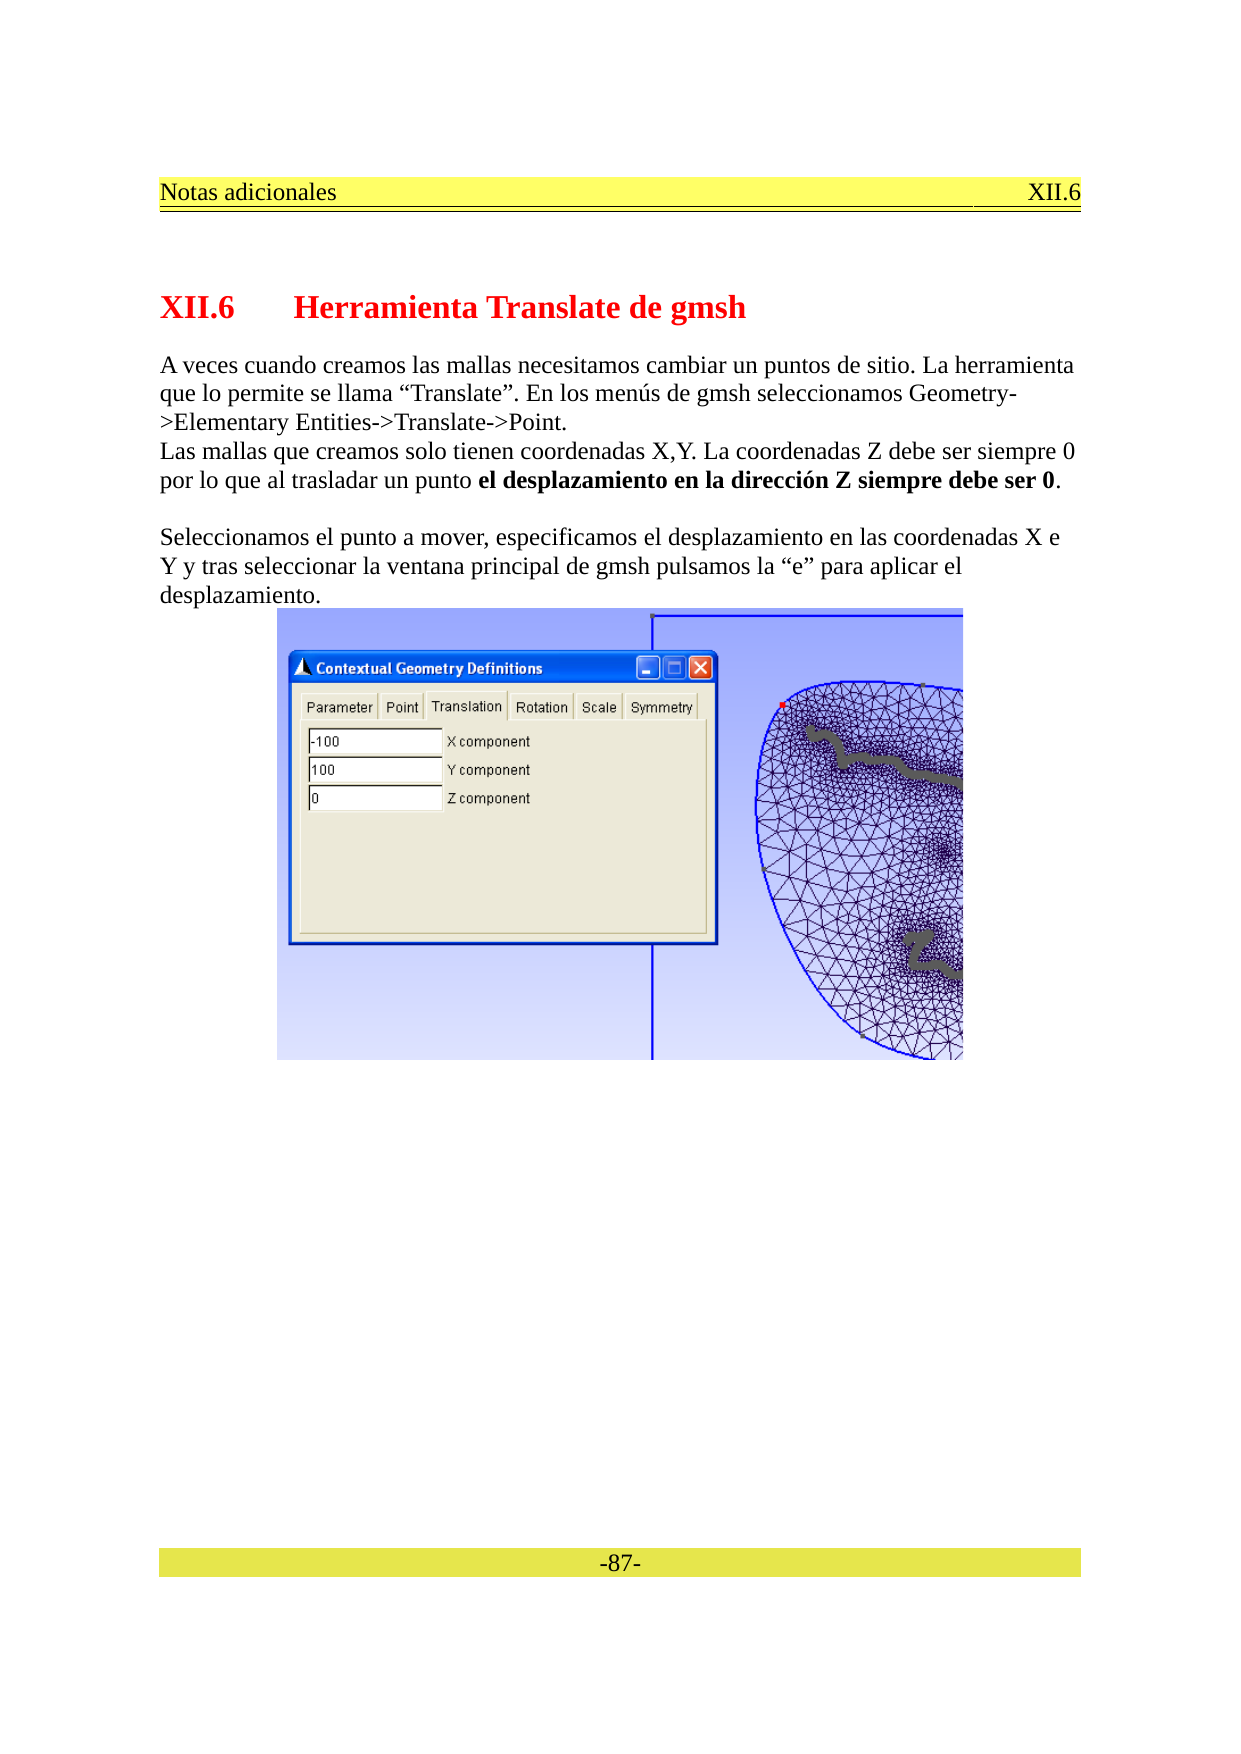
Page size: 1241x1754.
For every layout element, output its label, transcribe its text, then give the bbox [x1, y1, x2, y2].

text Las mallas que creamos solo tienen coordenadas X,Y. La coordenadas Z debe ser siempre 0 por lo que al trasladar un punto el desplazamiento en la dirección Z siempre debe ser 0. [159, 436, 1081, 493]
picture [277, 608, 964, 1060]
text A veces cuando creamos las mallas necesitamos cambiar un puntos de sitio. La herramienta que lo permite se llama “Translate”. En los menús de gmsh seleccionamos Geometry->Elementary Entities->Translate->Point. [159, 350, 1081, 436]
text Seleccionamos el punto a mover, especificamos el desplazamiento en las coordenadas X e Y y tras seleccionar la ventana principal de gmsh pulsamos la “e” para aplicar el desplazamiento. [159, 522, 1081, 608]
subtitle Herramienta Translate de gmsh [159, 288, 1081, 326]
